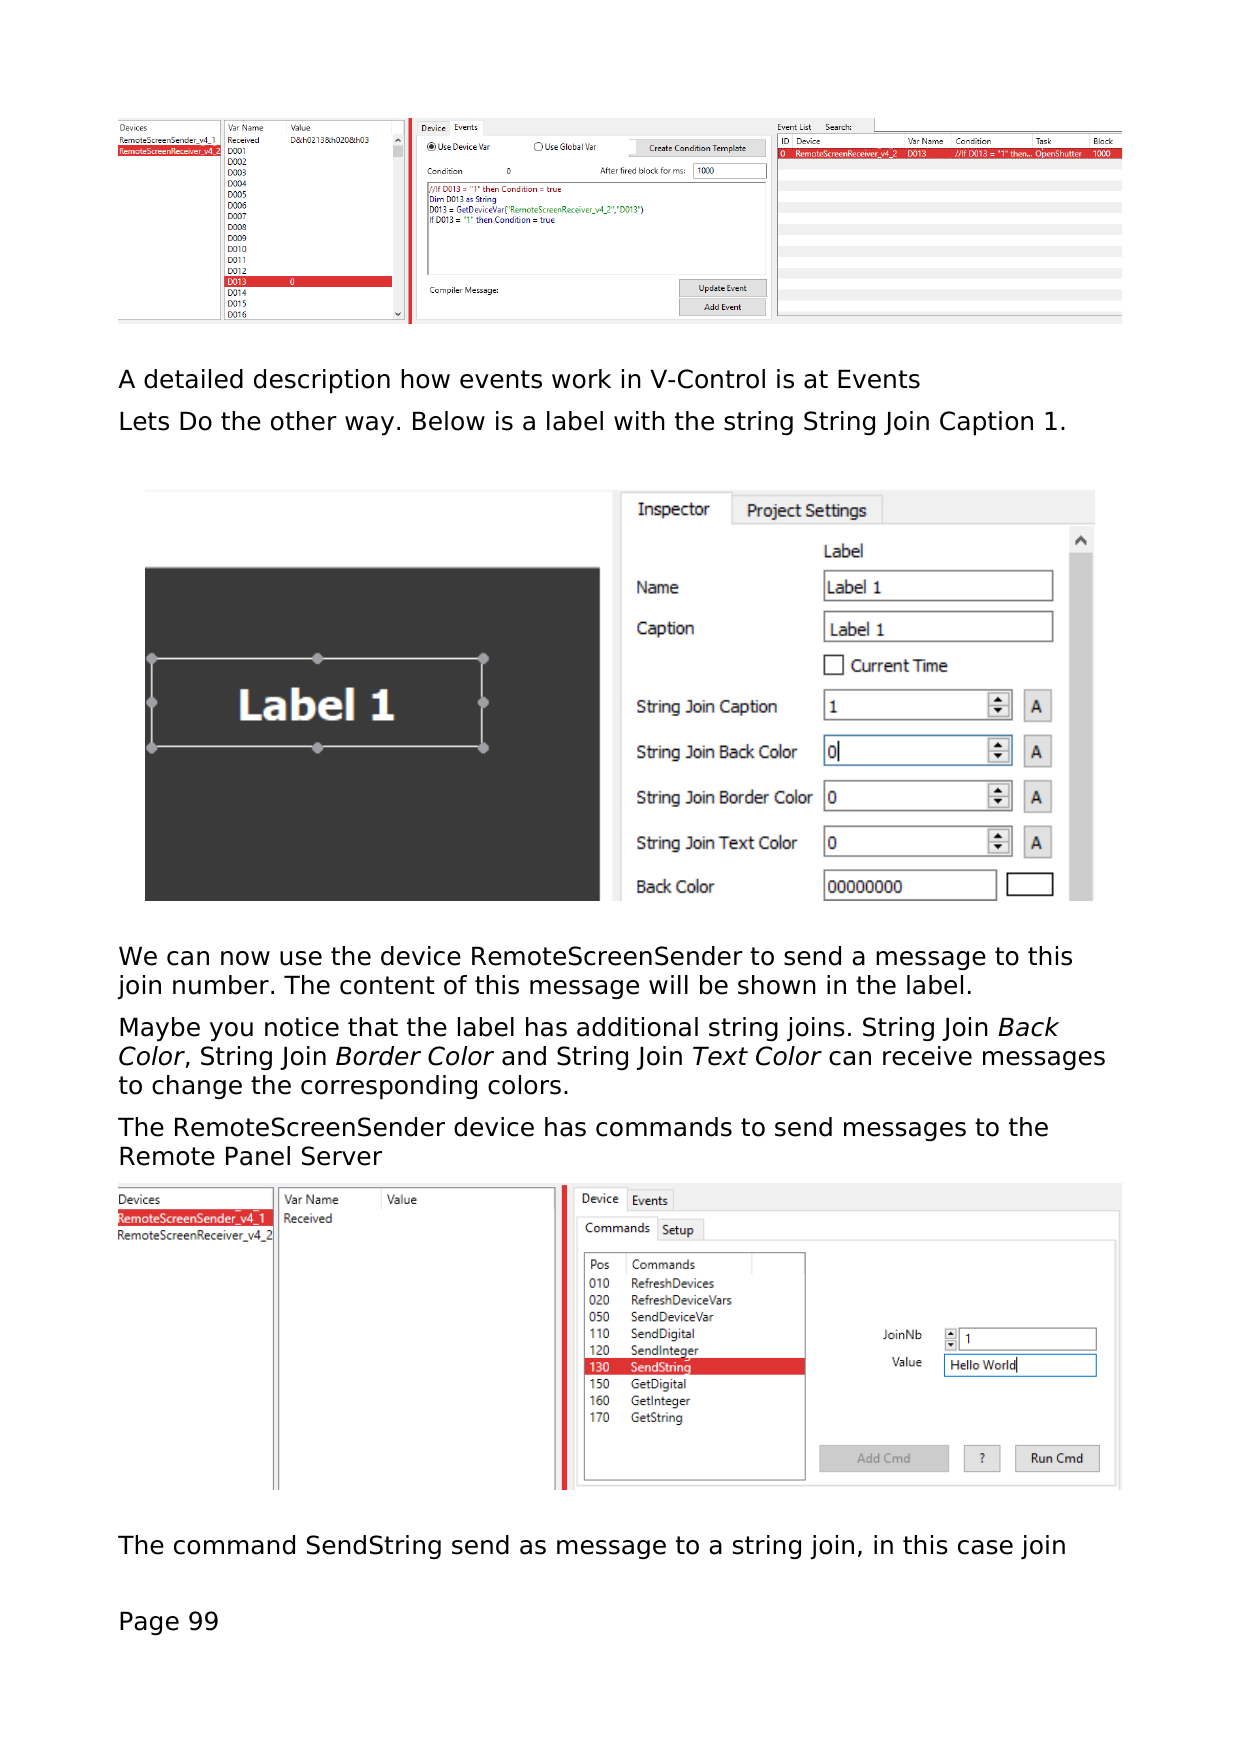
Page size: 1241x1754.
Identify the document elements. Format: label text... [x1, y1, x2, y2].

text The RemoteScreenSender device has commands to send messages to the Remote Panel Server [118, 1113, 1122, 1171]
text The command SendString send as message to a string join, in this case join [118, 1532, 1122, 1561]
picture [118, 118, 1123, 324]
text We can now use the device RemoteScreenSender to send a message to this join number. The content of this message will be shown in the label. [118, 942, 1122, 1000]
picture [118, 1183, 1123, 1490]
picture [145, 448, 1096, 901]
text Lets Do the other way. Below is a label with the string String Join Caption 1. [118, 407, 1122, 436]
text Maybe you notice that the label has additional string joins. String Join Back Color, String Join Border Color and String Join Text Color can receive messages to change the corresponding colors. [118, 1013, 1122, 1100]
text A detailed description how events work in V-Control is at Events [118, 365, 1122, 394]
